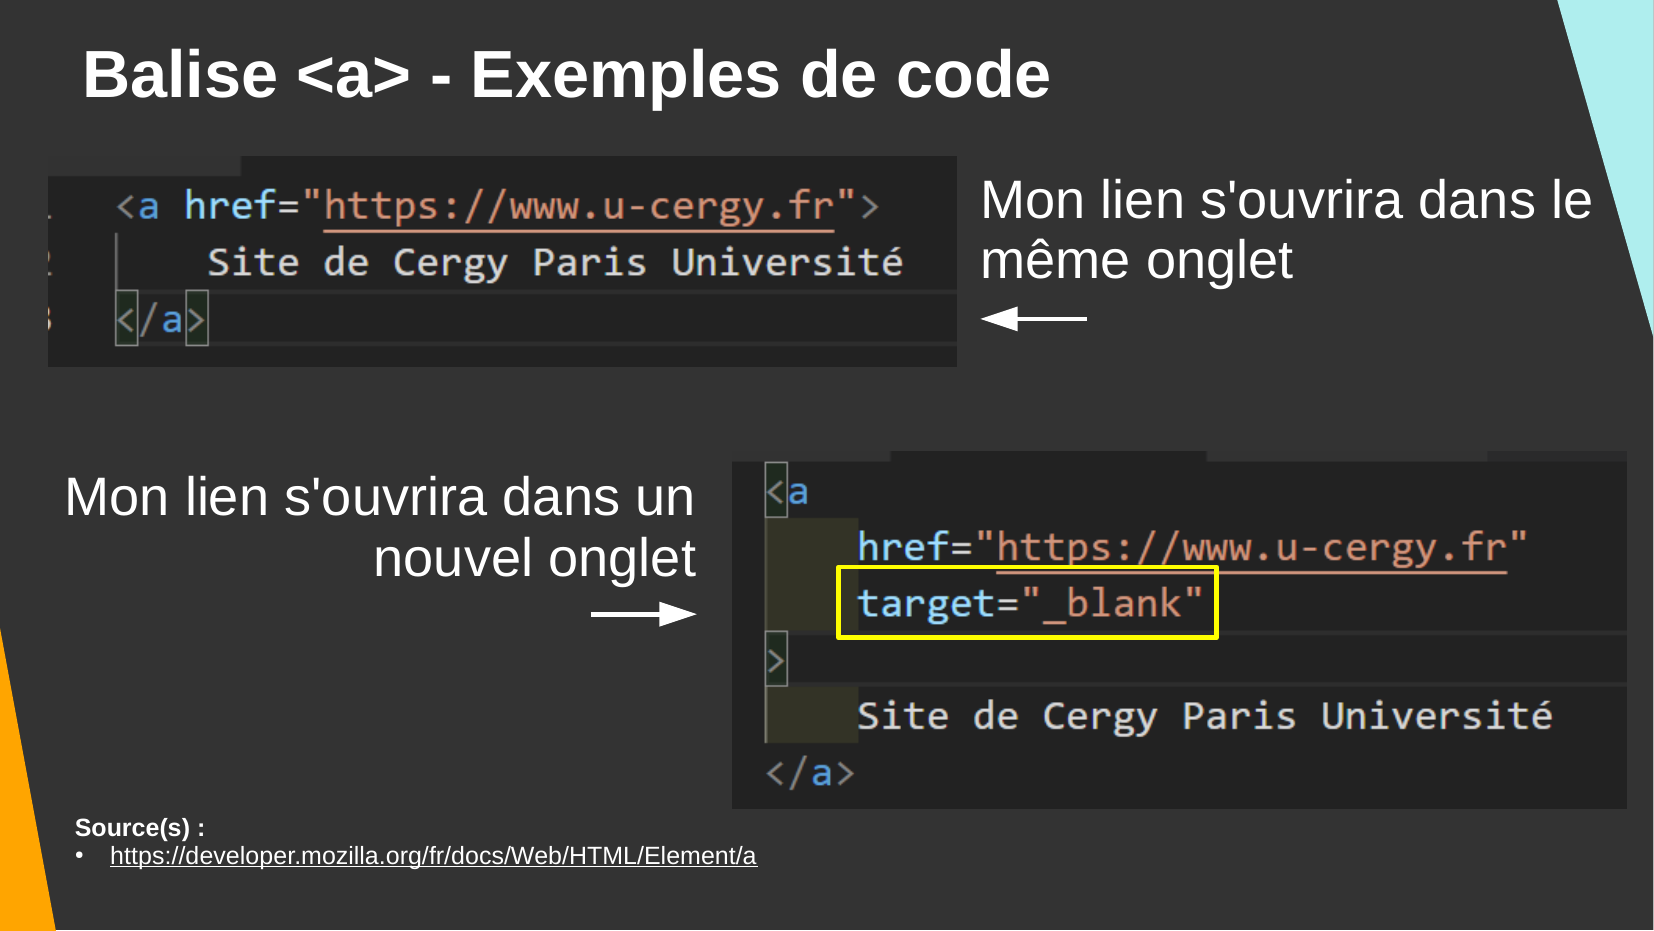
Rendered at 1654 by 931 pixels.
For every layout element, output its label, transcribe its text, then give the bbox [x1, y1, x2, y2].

text_box [0, 628, 56, 931]
title Balise <a> - Exemples de code [82, 37, 1571, 114]
picture [48, 156, 957, 367]
title Mon lien s'ouvrira dans un nouvel onglet [19, 466, 697, 591]
text_box [1557, 0, 1654, 340]
title Mon lien s'ouvrira dans le même onglet [980, 169, 1622, 319]
picture [732, 451, 1627, 810]
text_box Source(s) : https://developer.mozilla.org/fr/docs/Web/HTML/Element/a [60, 806, 1546, 931]
